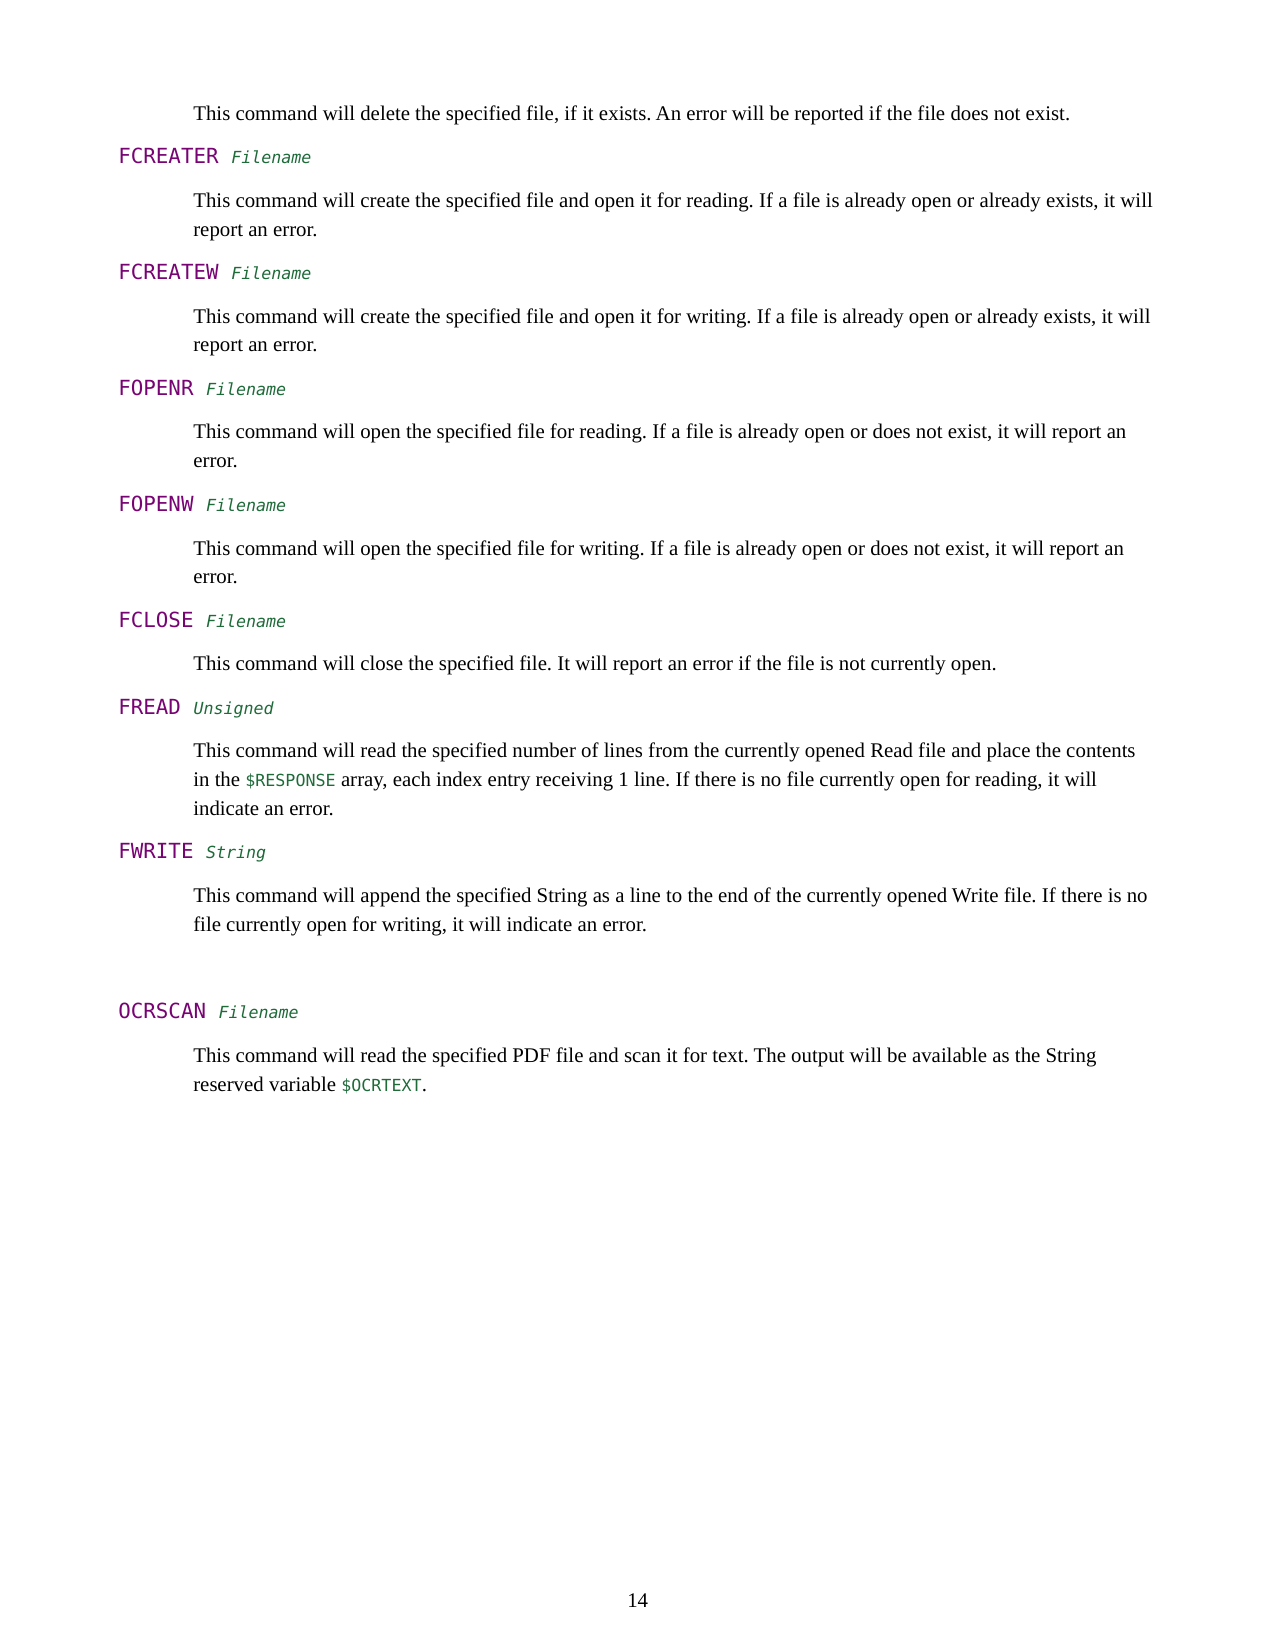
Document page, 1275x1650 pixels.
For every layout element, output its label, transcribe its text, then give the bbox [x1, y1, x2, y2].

text FCREATER Filename [118, 144, 1157, 168]
text This command will close the specified file. It will report an error if the file is not currently open. [193, 651, 1157, 675]
text FCLOSE Filename [118, 608, 1157, 632]
text FOPENW Filename [118, 492, 1157, 516]
text This command will open the specified file for reading. If a file is already open or does not exist, it will report an error. [193, 419, 1157, 472]
text This command will read the specified PDF file and scan it for text. The output will be available as the String reserved variable $OCRTEXT. [193, 1043, 1157, 1096]
text This command will create the specified file and open it for reading. If a file is already open or already exists, it will report an error. [193, 188, 1157, 241]
text FCREATEW Filename [118, 260, 1157, 284]
text FWRITE String [118, 839, 1157, 864]
text This command will create the specified file and open it for writing. If a file is already open or already exists, it will report an error. [193, 303, 1157, 356]
text This command will read the specified number of lines from the currently opened Read file and place the contents in the $RESPONSE array, each index entry receiving 1 line. If there is no file currently open for reading, it will indicate an error. [193, 738, 1157, 820]
text This command will open the specified file for writing. If a file is already open or does not exist, it will report an error. [193, 535, 1157, 588]
text This command will delete the specified file, if it exists. An error will be reported if the file does not exist. [193, 101, 1157, 124]
text FREAD Unsigned [118, 695, 1157, 719]
text FOPENR Filename [118, 376, 1157, 400]
text This command will append the specified String as a line to the end of the currently opened Write file. If there is no file currently open for writing, it will indicate an error. [193, 883, 1157, 936]
text OCRSCAN Filename [118, 999, 1157, 1023]
